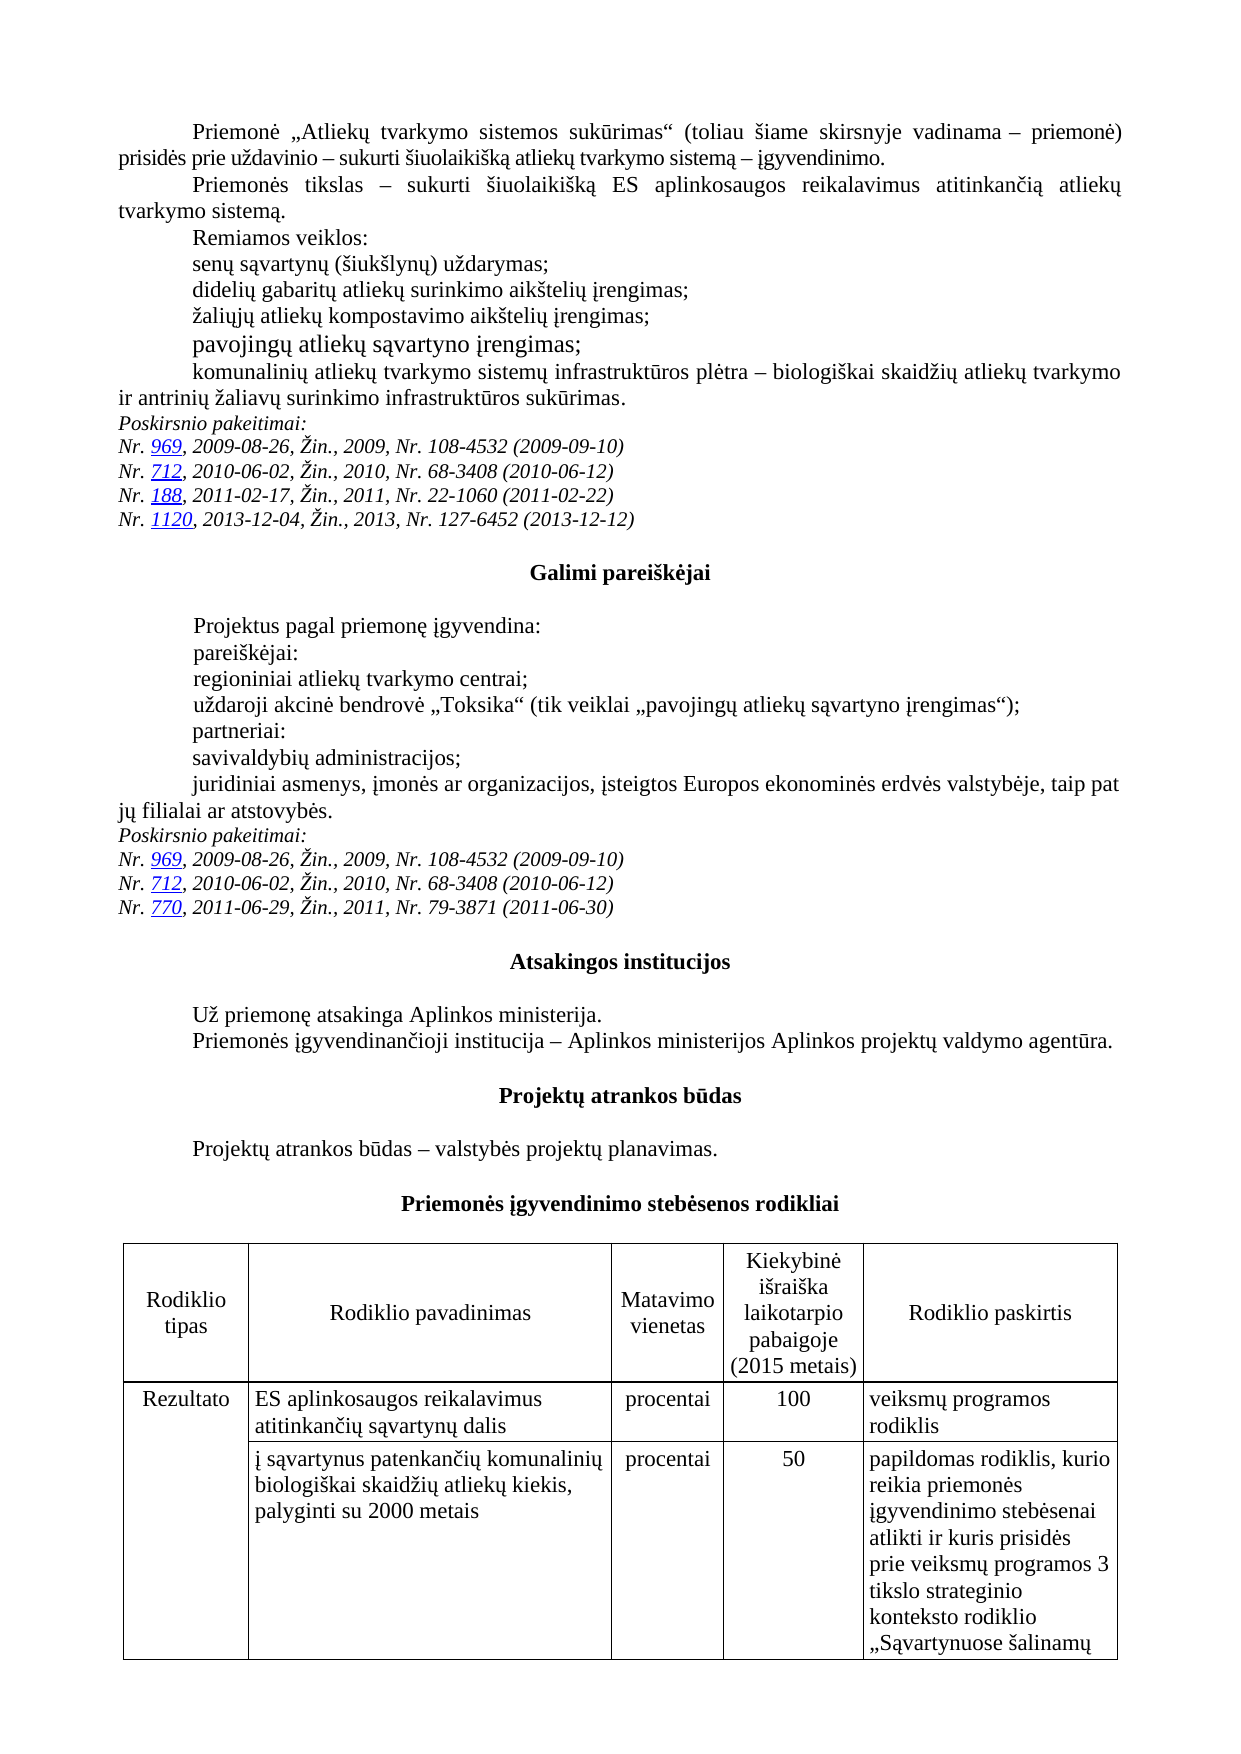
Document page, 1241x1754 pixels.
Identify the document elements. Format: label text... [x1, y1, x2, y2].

text pareiškėjai: [118, 638, 1122, 665]
text Priemonės įgyvendinančioji institucija – Aplinkos ministerijos Aplinkos projektų valdymo agentūra. [118, 1027, 1122, 1053]
table_header Rodiklio paskirtis [864, 1244, 1117, 1381]
text Nr. 1120, 2013-12-04, Žin., 2013, Nr. 127-6452 (2013-12-12) [118, 507, 1122, 531]
text žaliųjų atliekų kompostavimo aikštelių įrengimas; [118, 303, 1122, 329]
text didelių gabaritų atliekų surinkimo aikštelių įrengimas; [118, 276, 1122, 303]
table_cell procentai [612, 1442, 723, 1659]
text partneriai: [118, 718, 1122, 744]
table_header Rodiklio tipas [124, 1244, 248, 1381]
text Priemonės tikslas – sukurti šiuolaikišką ES aplinkosaugos reikalavimus atitinkančią atliekų tvarkymo sistemą. [118, 171, 1122, 223]
text Poskirsnio pakeitimai: [118, 823, 1122, 847]
table_cell procentai [612, 1383, 723, 1441]
text Projektų atrankos būdas [118, 1082, 1122, 1108]
table_header Matavimo vienetas [612, 1244, 723, 1381]
text Atsakingos institucijos [118, 948, 1122, 974]
text Priemonė „Atliekų tvarkymo sistemos sukūrimas“ (toliau šiame skirsnyje vadinama – priemonė) prisidės prie uždavinio – sukurti šiuolaikišką atliekų tvarkymo sistemą – įgyvendinimo. [118, 118, 1122, 171]
table_cell 50 [724, 1442, 863, 1659]
text komunalinių atliekų tvarkymo sistemų infrastruktūros plėtra – biologiškai skaidžių atliekų tvarkymo ir antrinių žaliavų surinkimo infrastruktūros sukūrimas. [118, 358, 1122, 410]
text Poskirsnio pakeitimai: [118, 410, 1122, 434]
table_cell 100 [724, 1383, 863, 1441]
text pavojingų atliekų sąvartyno įrengimas; [118, 329, 1122, 358]
table_cell papildomas rodiklis, kurio reikia priemonės įgyvendinimo stebėsenai atlikti ir kuris prisidės prie veiksmų programos 3 tikslo strateginio konteksto rodiklio „Sąvartynuose šalinamų [864, 1442, 1117, 1659]
text Remiamos veiklos: [118, 223, 1122, 250]
text Nr. 712, 2010-06-02, Žin., 2010, Nr. 68-3408 (2010-06-12) [118, 458, 1122, 483]
text Projektus pagal priemonę įgyvendina: [118, 612, 1122, 638]
text Projektų atrankos būdas – valstybės projektų planavimas. [118, 1135, 1122, 1161]
text uždaroji akcinė bendrovė „Toksika“ (tik veiklai „pavojingų atliekų sąvartyno įrengimas“); [118, 691, 1122, 718]
text Nr. 770, 2011-06-29, Žin., 2011, Nr. 79-3871 (2011-06-30) [118, 895, 1122, 919]
text Už priemonę atsakinga Aplinkos ministerija. [118, 1001, 1122, 1027]
text Priemonės įgyvendinimo stebėsenos rodikliai [118, 1190, 1122, 1216]
text Nr. 969, 2009-08-26, Žin., 2009, Nr. 108-4532 (2009-09-10) [118, 434, 1122, 458]
table_cell veiksmų programos rodiklis [864, 1383, 1117, 1441]
table_cell į sąvartynus patenkančių komunalinių biologiškai skaidžių atliekų kiekis, palyginti su 2000 metais [249, 1442, 611, 1659]
text Nr. 969, 2009-08-26, Žin., 2009, Nr. 108-4532 (2009-09-10) [118, 847, 1122, 871]
text Galimi pareiškėjai [118, 559, 1122, 586]
text Nr. 712, 2010-06-02, Žin., 2010, Nr. 68-3408 (2010-06-12) [118, 871, 1122, 895]
text regioniniai atliekų tvarkymo centrai; [118, 665, 1122, 691]
text senų sąvartynų (šiukšlynų) uždarymas; [118, 250, 1122, 276]
text savivaldybių administracijos; [118, 744, 1122, 770]
text Nr. 188, 2011-02-17, Žin., 2011, Nr. 22-1060 (2011-02-22) [118, 483, 1122, 507]
table_header Kiekybinė išraiška laikotarpio pabaigoje (2015 metais) [724, 1244, 863, 1381]
text juridiniai asmenys, įmonės ar organizacijos, įsteigtos Europos ekonominės erdvės valstybėje, taip pat jų filialai ar atstovybės. [118, 770, 1122, 823]
table_header Rodiklio pavadinimas [249, 1244, 611, 1381]
table_cell ES aplinkosaugos reikalavimus atitinkančių sąvartynų dalis [249, 1383, 611, 1441]
table_cell Rezultato [124, 1383, 248, 1659]
